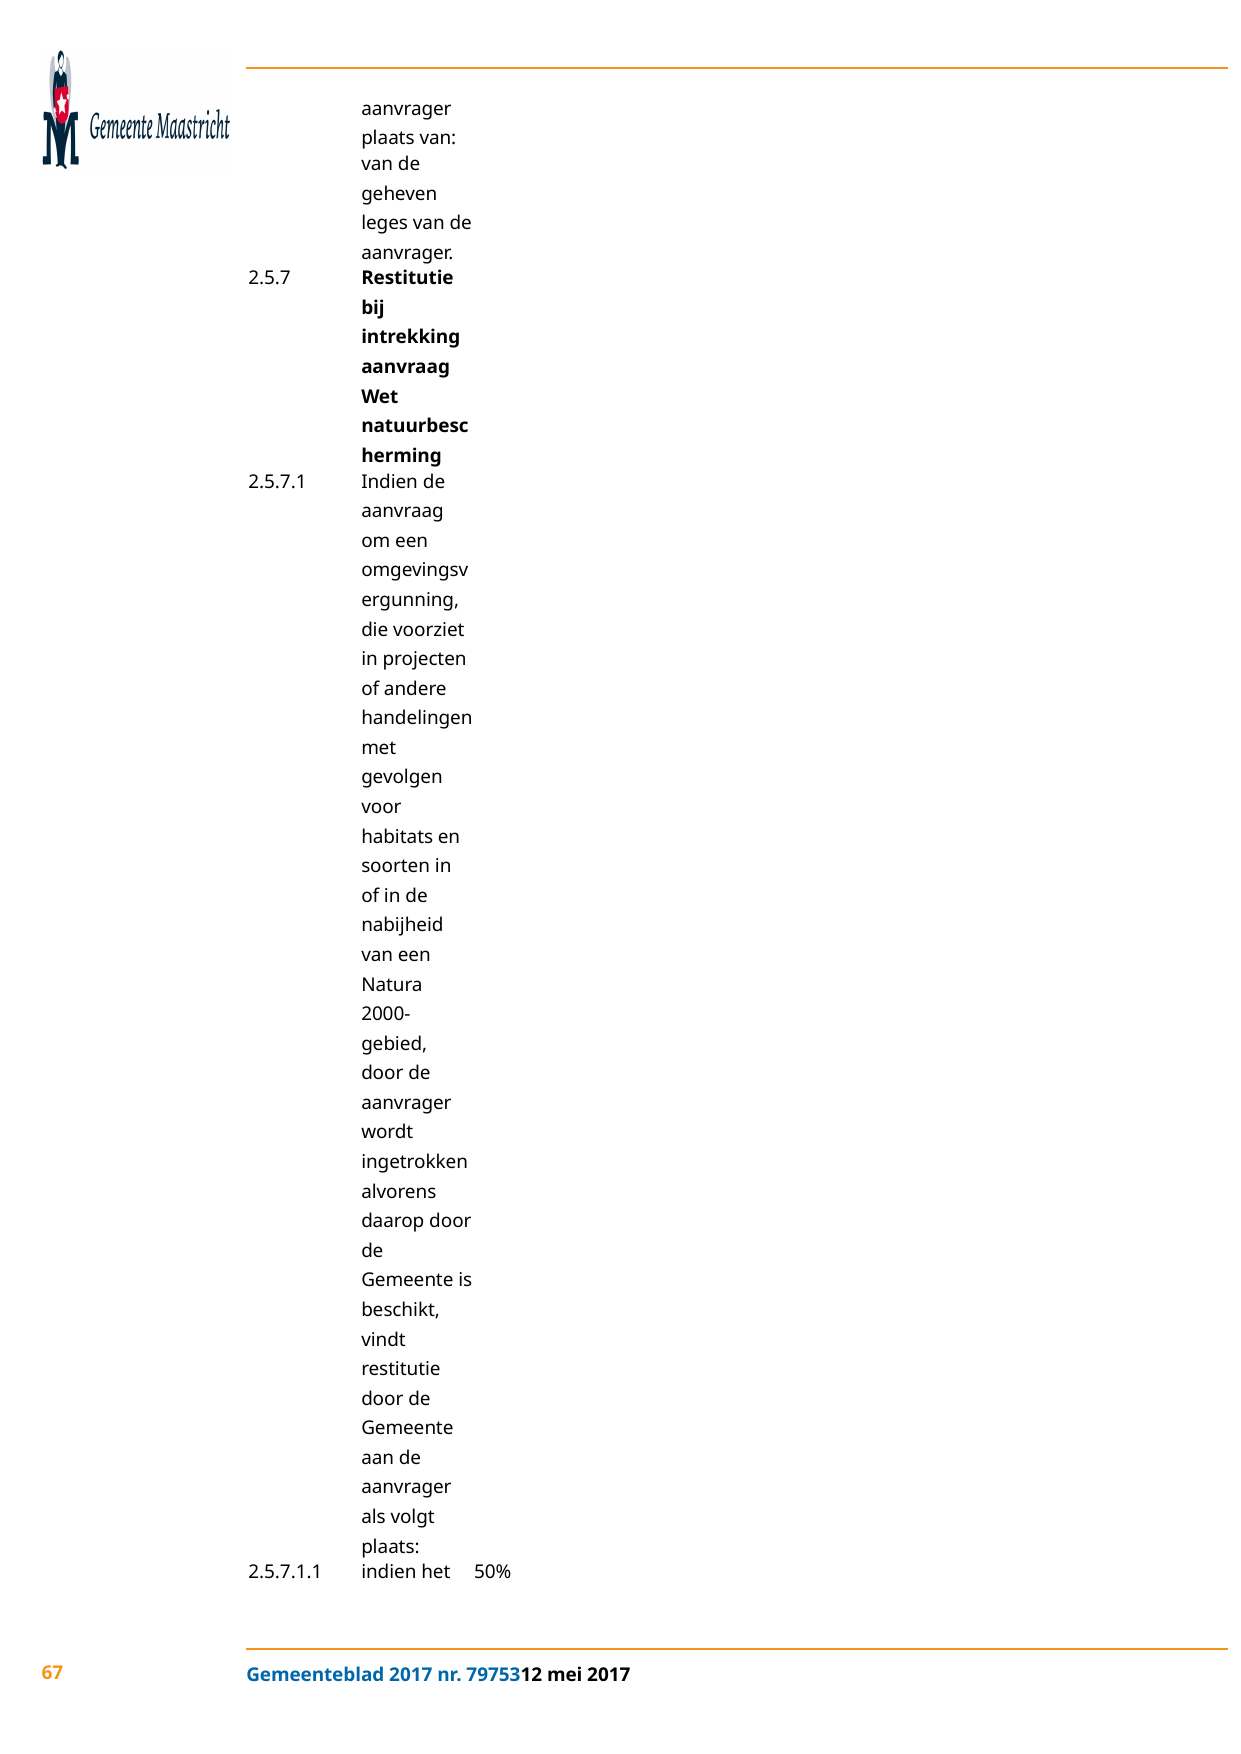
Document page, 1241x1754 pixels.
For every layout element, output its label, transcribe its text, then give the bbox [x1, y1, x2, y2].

table_cell aanvrager plaats van: [361, 95, 474, 150]
table_cell [474, 265, 587, 468]
table_cell [474, 468, 587, 1558]
table_cell [587, 1559, 700, 1584]
table_cell van de geheven leges van de aanvrager. [361, 150, 474, 264]
table_cell 50% [474, 1559, 587, 1584]
table_cell [248, 150, 361, 264]
table_cell [587, 265, 700, 468]
picture [41, 47, 231, 172]
table_cell 2.5.7.1.1 [248, 1559, 361, 1584]
table_cell [587, 95, 700, 150]
table_cell [587, 468, 700, 1558]
table_cell 2.5.7.1 [248, 468, 361, 1558]
table_cell Restitutie bij intrekking aanvraag Wet natuurbescherming [361, 265, 474, 468]
table_cell [474, 150, 587, 264]
table_cell Indien de aanvraag om een omgevingsvergunning, die voorziet in projecten of andere handelingen met gevolgen voor habitats en soorten in of in de nabijheid van een Natura 2000-gebied, door de aanvrager wordt ingetrokken alvorens daarop door de Gemeente is beschikt, vindt restitutie door de Gemeente aan de aanvrager als volgt plaats: [361, 468, 474, 1558]
table_cell [587, 150, 700, 264]
table_cell 2.5.7 [248, 265, 361, 468]
table_cell indien het [361, 1559, 474, 1584]
table_cell [474, 95, 587, 150]
table_cell [248, 95, 361, 150]
